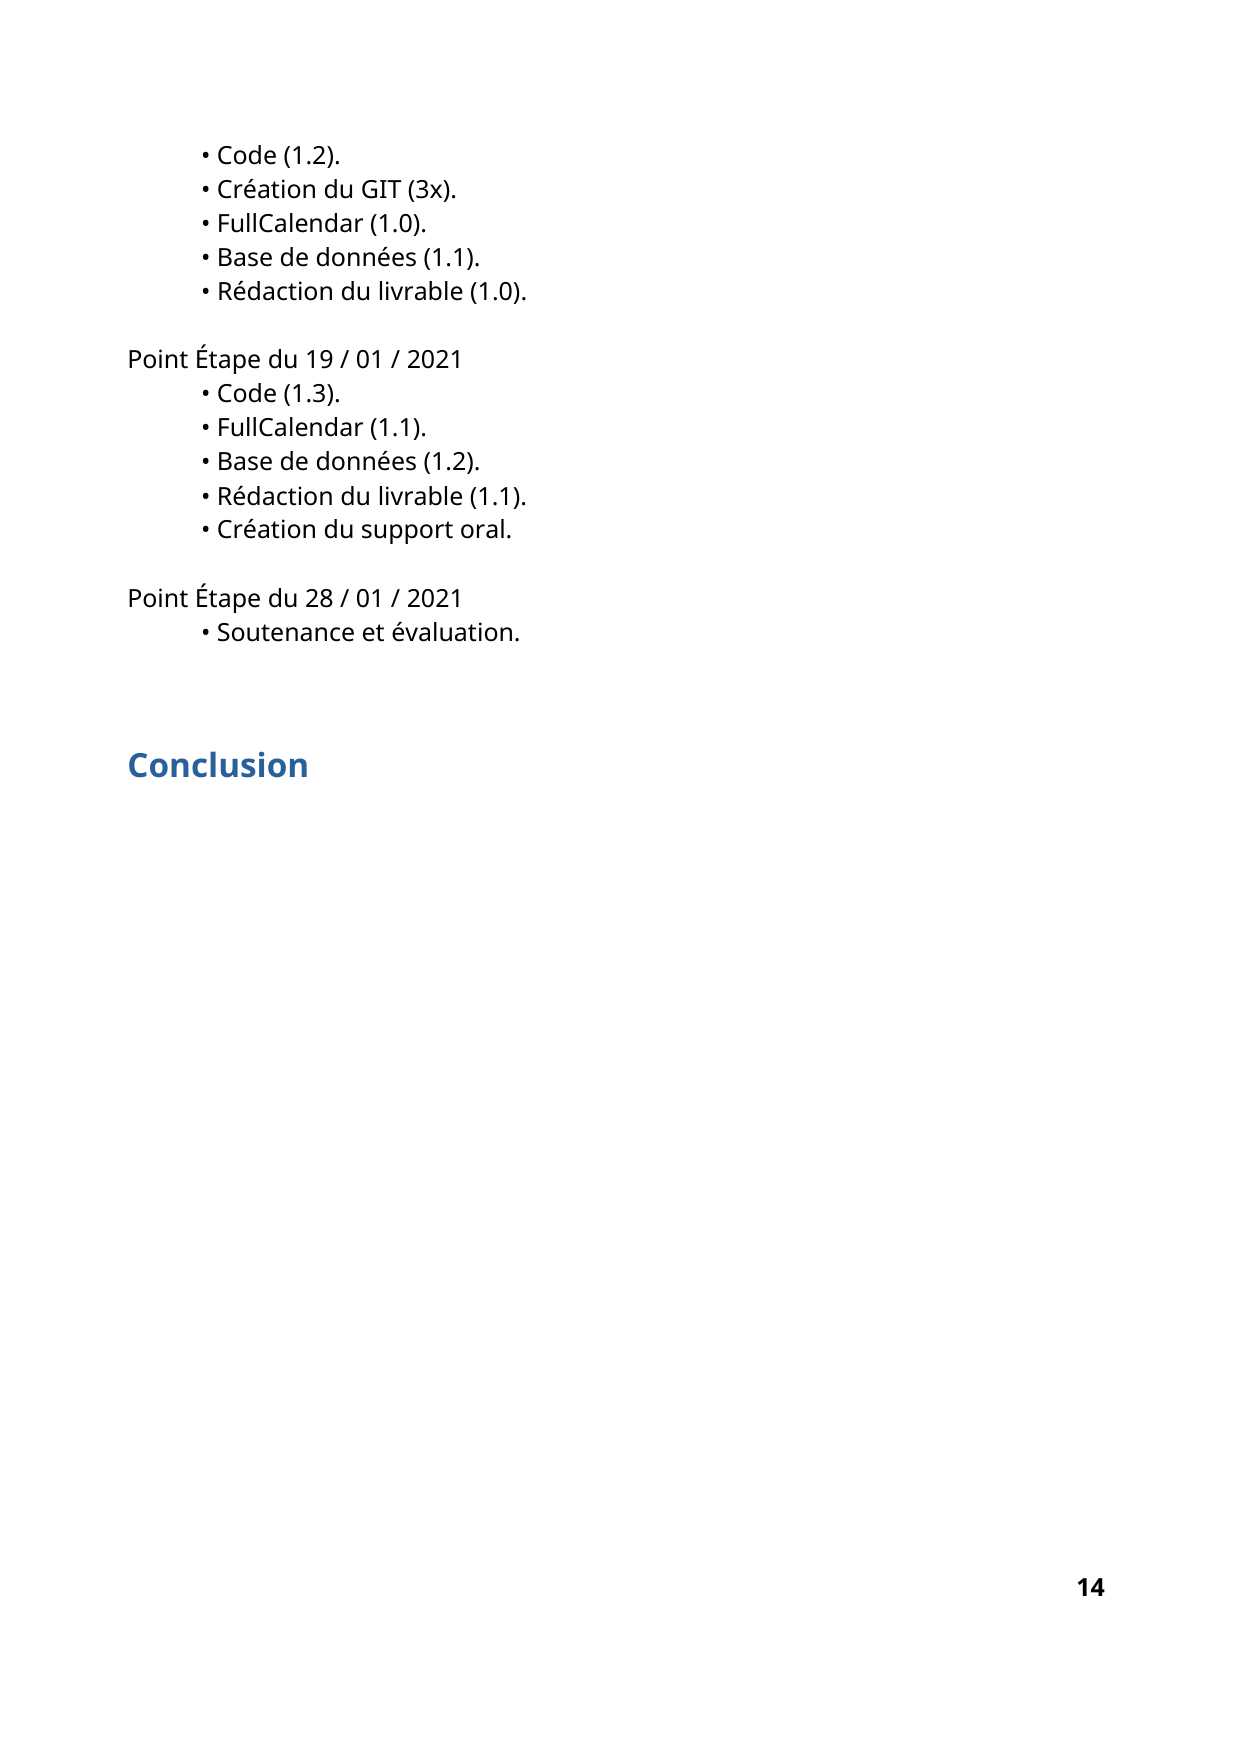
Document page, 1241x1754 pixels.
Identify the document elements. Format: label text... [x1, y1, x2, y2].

text • Rédaction du livrable (1.1). [89, 478, 1105, 512]
text • Création du GIT (3x). [89, 172, 1105, 206]
text Point Étape du 28 / 01 / 2021 [89, 580, 1105, 614]
text • FullCalendar (1.1). [89, 410, 1105, 444]
text • FullCalendar (1.0). [89, 206, 1105, 240]
text • Rédaction du livrable (1.0). [89, 274, 1105, 308]
text • Base de données (1.2). [89, 444, 1105, 478]
text • Base de données (1.1). [89, 240, 1105, 274]
text • Soutenance et évaluation. [89, 614, 1105, 648]
text Point Étape du 19 / 01 / 2021 [89, 342, 1105, 376]
text • Code (1.2). [89, 137, 1105, 172]
subtitle Conclusion [127, 742, 1105, 787]
text • Création du support oral. [89, 512, 1105, 546]
text • Code (1.3). [89, 376, 1105, 410]
